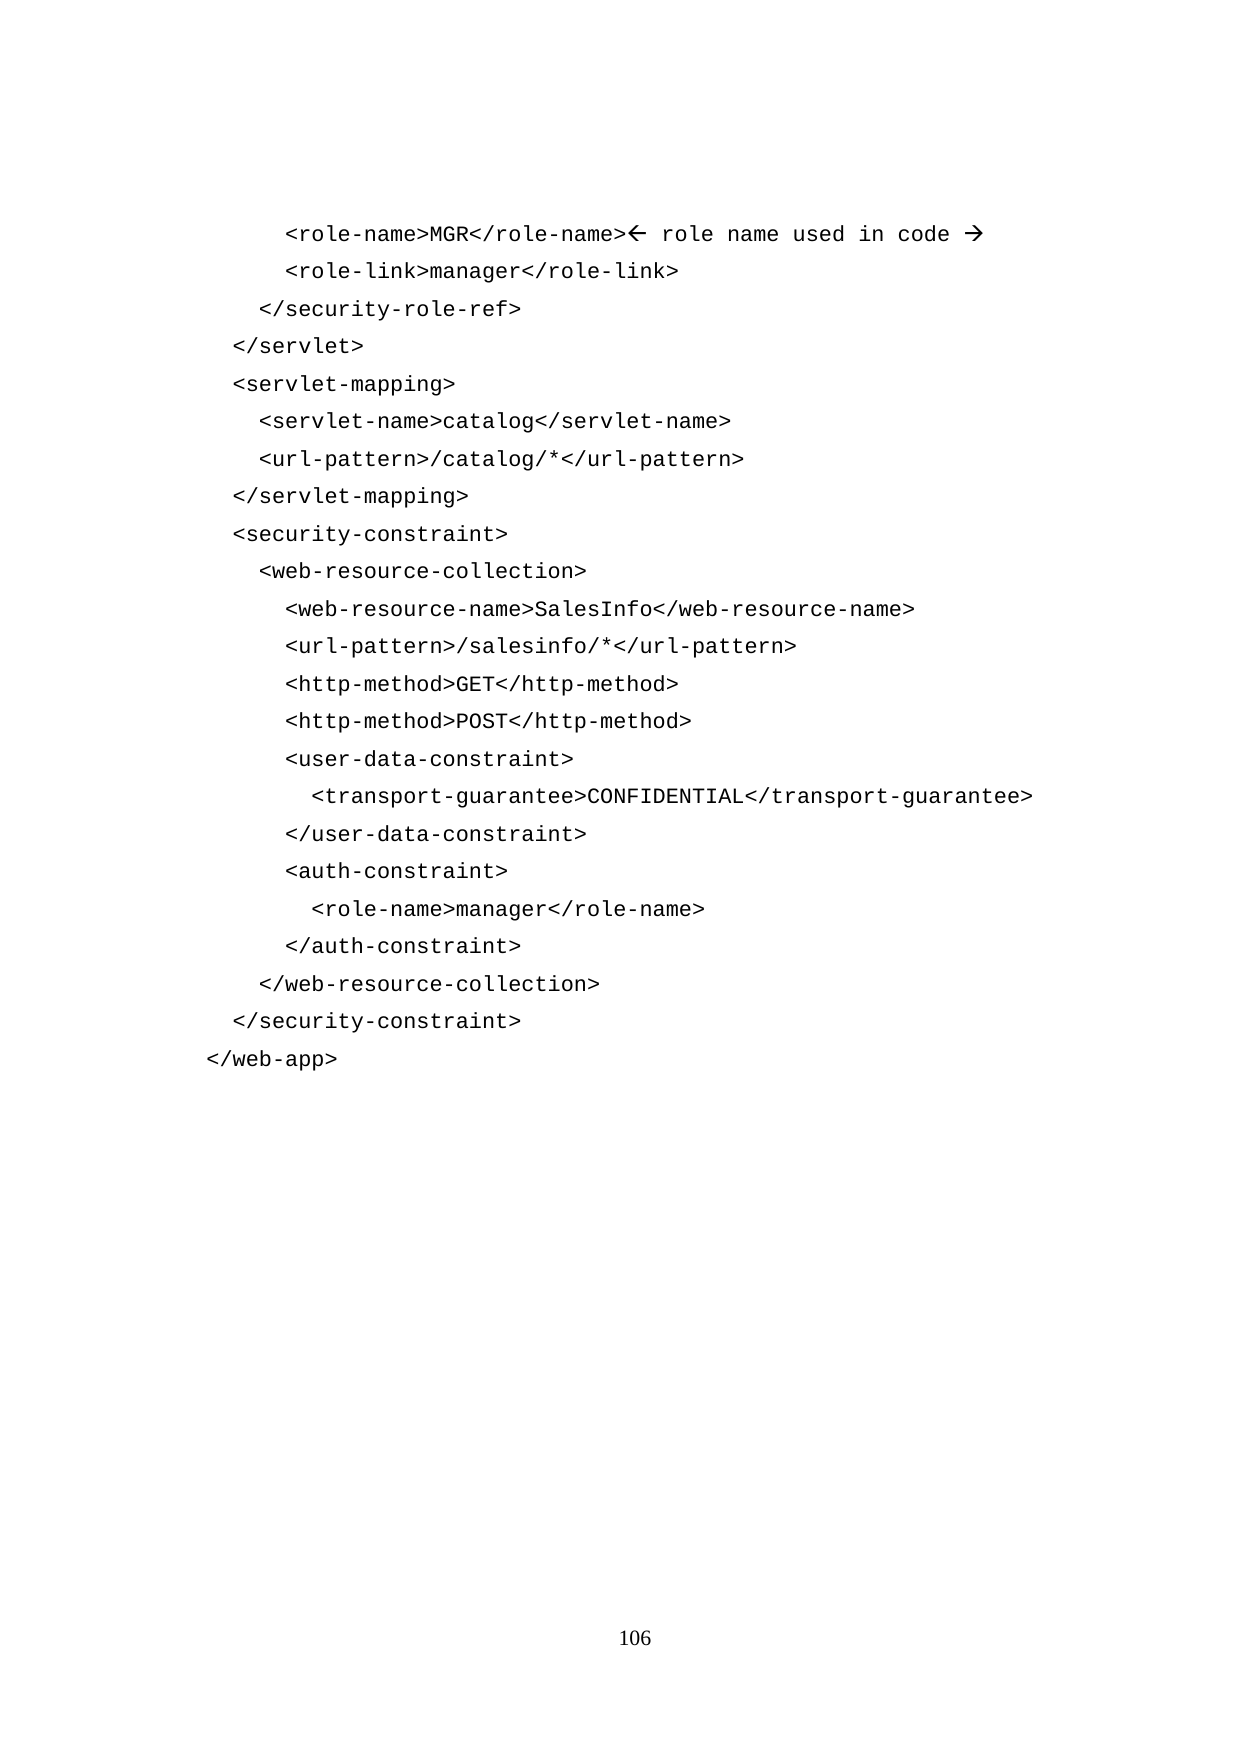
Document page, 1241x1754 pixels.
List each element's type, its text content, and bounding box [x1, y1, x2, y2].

text <user-data-constraint> [206, 742, 1063, 779]
text <role-link>manager</role-link> [206, 254, 1063, 292]
text </servlet-mapping> [206, 479, 1063, 517]
text </security-role-ref> [206, 292, 1063, 329]
text <url-pattern>/catalog/*</url-pattern> [206, 442, 1063, 479]
text <role-name>MGR</role-name> role name used in code  [206, 217, 1063, 254]
text <web-resource-collection> [206, 554, 1063, 592]
text </user-data-constraint> [206, 817, 1063, 854]
text <role-name>manager</role-name> [206, 892, 1063, 929]
text <servlet-mapping> [206, 367, 1063, 404]
text <http-method>POST</http-method> [206, 704, 1063, 742]
text <security-constraint> [206, 517, 1063, 554]
text </auth-constraint> [206, 929, 1063, 967]
text <auth-constraint> [206, 854, 1063, 892]
text </web-resource-collection> [206, 967, 1063, 1004]
text <web-resource-name>SalesInfo</web-resource-name> [206, 592, 1063, 629]
text <url-pattern>/salesinfo/*</url-pattern> [206, 629, 1063, 667]
text </web-app> [206, 1042, 1063, 1079]
text </servlet> [206, 329, 1063, 367]
text <servlet-name>catalog</servlet-name> [206, 404, 1063, 442]
text <http-method>GET</http-method> [206, 667, 1063, 704]
text </security-constraint> [206, 1004, 1063, 1042]
text <transport-guarantee>CONFIDENTIAL</transport-guarantee> [206, 779, 1063, 817]
